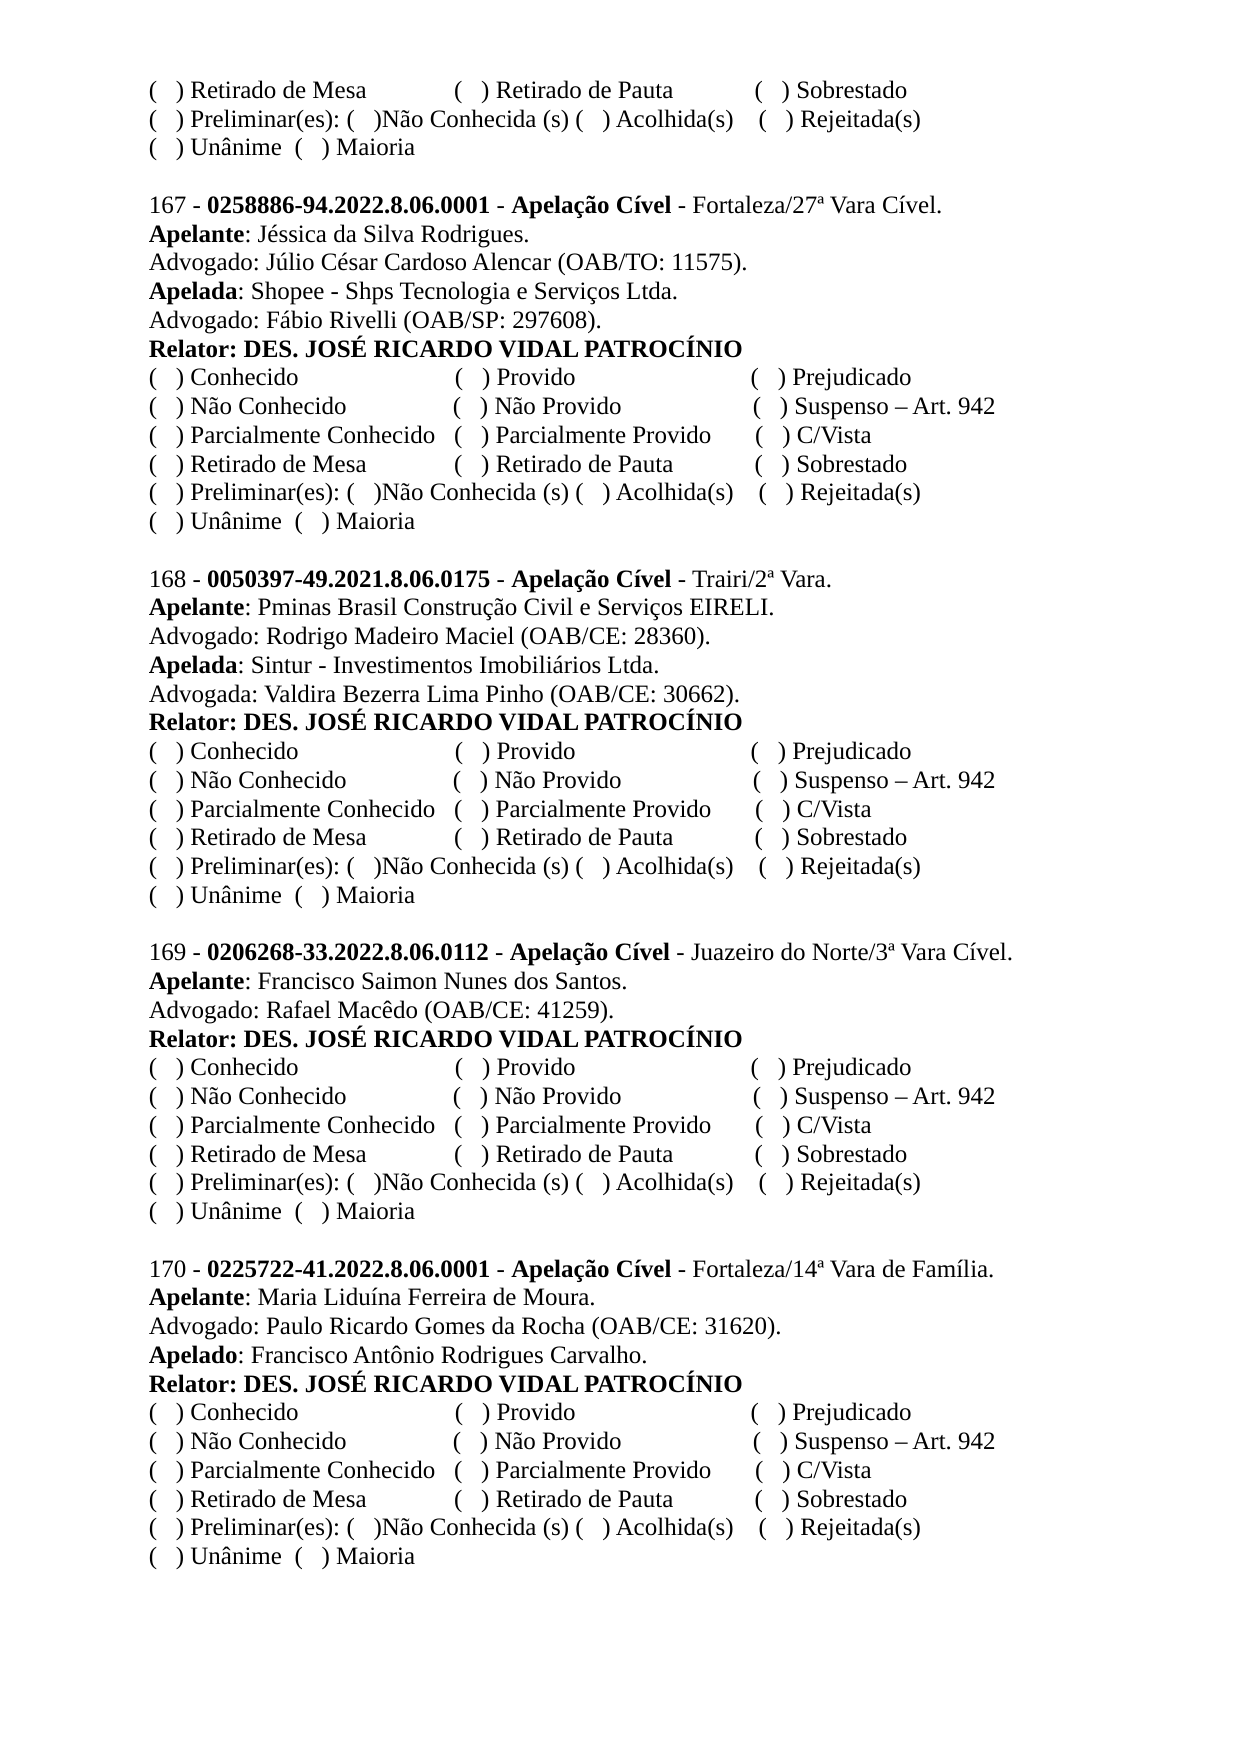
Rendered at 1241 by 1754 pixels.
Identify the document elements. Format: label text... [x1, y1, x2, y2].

text ( ) Preliminar(es): ( )Não Conhecida (s) ( ) Acolhida(s) ( ) Rejeitada(s) [148, 1167, 1158, 1196]
text ( ) Preliminar(es): ( )Não Conhecida (s) ( ) Acolhida(s) ( ) Rejeitada(s) [148, 104, 1158, 132]
text ( ) Conhecido ( ) Provido ( ) Prejudicado [148, 1052, 1141, 1081]
text ( ) Unânime ( ) Maioria [148, 506, 1158, 535]
text ( ) Conhecido ( ) Provido ( ) Prejudicado [148, 362, 1141, 391]
text ( ) Não Conhecido ( ) Não Provido ( ) Suspenso – Art. 942 [148, 765, 1158, 794]
text ( ) Não Conhecido ( ) Não Provido ( ) Suspenso – Art. 942 [148, 1081, 1158, 1110]
text ( ) Parcialmente Conhecido ( ) Parcialmente Provido ( ) C/Vista [148, 1110, 1158, 1139]
text ( ) Preliminar(es): ( )Não Conhecida (s) ( ) Acolhida(s) ( ) Rejeitada(s) [148, 477, 1158, 506]
text Relator: DES. JOSÉ RICARDO VIDAL PATROCÍNIO [148, 707, 1141, 736]
text Apelante: Jéssica da Silva Rodrigues. [148, 219, 1141, 247]
text Advogada: Valdira Bezerra Lima Pinho (OAB/CE: 30662). [148, 679, 1141, 707]
text Apelante: Francisco Saimon Nunes dos Santos. [148, 966, 1141, 995]
text ( ) Parcialmente Conhecido ( ) Parcialmente Provido ( ) C/Vista [148, 420, 1158, 449]
text Apelado: Francisco Antônio Rodrigues Carvalho. [148, 1340, 1141, 1369]
text ( ) Unânime ( ) Maioria [148, 132, 1158, 161]
text Advogado: Rodrigo Madeiro Maciel (OAB/CE: 28360). [148, 621, 1141, 650]
text Apelada: Sintur - Investimentos Imobiliários Ltda. [148, 650, 1141, 679]
text Advogado: Fábio Rivelli (OAB/SP: 297608). [148, 305, 1141, 334]
text ( ) Não Conhecido ( ) Não Provido ( ) Suspenso – Art. 942 [148, 391, 1158, 420]
text ( ) Parcialmente Conhecido ( ) Parcialmente Provido ( ) C/Vista [148, 794, 1158, 822]
text ( ) Preliminar(es): ( )Não Conhecida (s) ( ) Acolhida(s) ( ) Rejeitada(s) [148, 1512, 1158, 1541]
text 168 - 0050397-49.2021.8.06.0175 - Apelação Cível - Trairi/2ª Vara. [148, 564, 1141, 592]
text ( ) Retirado de Mesa ( ) Retirado de Pauta ( ) Sobrestado [148, 75, 1158, 104]
text Apelante: Pminas Brasil Construção Civil e Serviços EIRELI. [148, 592, 1141, 621]
text Advogado: Paulo Ricardo Gomes da Rocha (OAB/CE: 31620). [148, 1311, 1141, 1340]
text ( ) Parcialmente Conhecido ( ) Parcialmente Provido ( ) C/Vista [148, 1455, 1158, 1484]
text Apelante: Maria Liduína Ferreira de Moura. [148, 1282, 1141, 1311]
text ( ) Unânime ( ) Maioria [148, 880, 1158, 909]
text ( ) Retirado de Mesa ( ) Retirado de Pauta ( ) Sobrestado [148, 822, 1158, 851]
text 170 - 0225722-41.2022.8.06.0001 - Apelação Cível - Fortaleza/14ª Vara de Família. [148, 1254, 1141, 1282]
text 169 - 0206268-33.2022.8.06.0112 - Apelação Cível - Juazeiro do Norte/3ª Vara Cível. [148, 937, 1141, 966]
text ( ) Retirado de Mesa ( ) Retirado de Pauta ( ) Sobrestado [148, 1139, 1158, 1167]
text ( ) Preliminar(es): ( )Não Conhecida (s) ( ) Acolhida(s) ( ) Rejeitada(s) [148, 851, 1158, 880]
text ( ) Unânime ( ) Maioria [148, 1196, 1158, 1225]
text ( ) Retirado de Mesa ( ) Retirado de Pauta ( ) Sobrestado [148, 1484, 1158, 1512]
text ( ) Não Conhecido ( ) Não Provido ( ) Suspenso – Art. 942 [148, 1426, 1158, 1455]
text Apelada: Shopee - Shps Tecnologia e Serviços Ltda. [148, 276, 1141, 305]
text ( ) Unânime ( ) Maioria [148, 1541, 1158, 1570]
text Advogado: Júlio César Cardoso Alencar (OAB/TO: 11575). [148, 247, 1141, 276]
text Relator: DES. JOSÉ RICARDO VIDAL PATROCÍNIO [148, 334, 1141, 362]
text ( ) Conhecido ( ) Provido ( ) Prejudicado [148, 1397, 1141, 1426]
text Advogado: Rafael Macêdo (OAB/CE: 41259). [148, 995, 1141, 1024]
text 167 - 0258886-94.2022.8.06.0001 - Apelação Cível - Fortaleza/27ª Vara Cível. [148, 190, 1141, 219]
text ( ) Conhecido ( ) Provido ( ) Prejudicado [148, 736, 1141, 765]
text Relator: DES. JOSÉ RICARDO VIDAL PATROCÍNIO [148, 1024, 1141, 1052]
text Relator: DES. JOSÉ RICARDO VIDAL PATROCÍNIO [148, 1369, 1141, 1397]
text ( ) Retirado de Mesa ( ) Retirado de Pauta ( ) Sobrestado [148, 449, 1158, 477]
